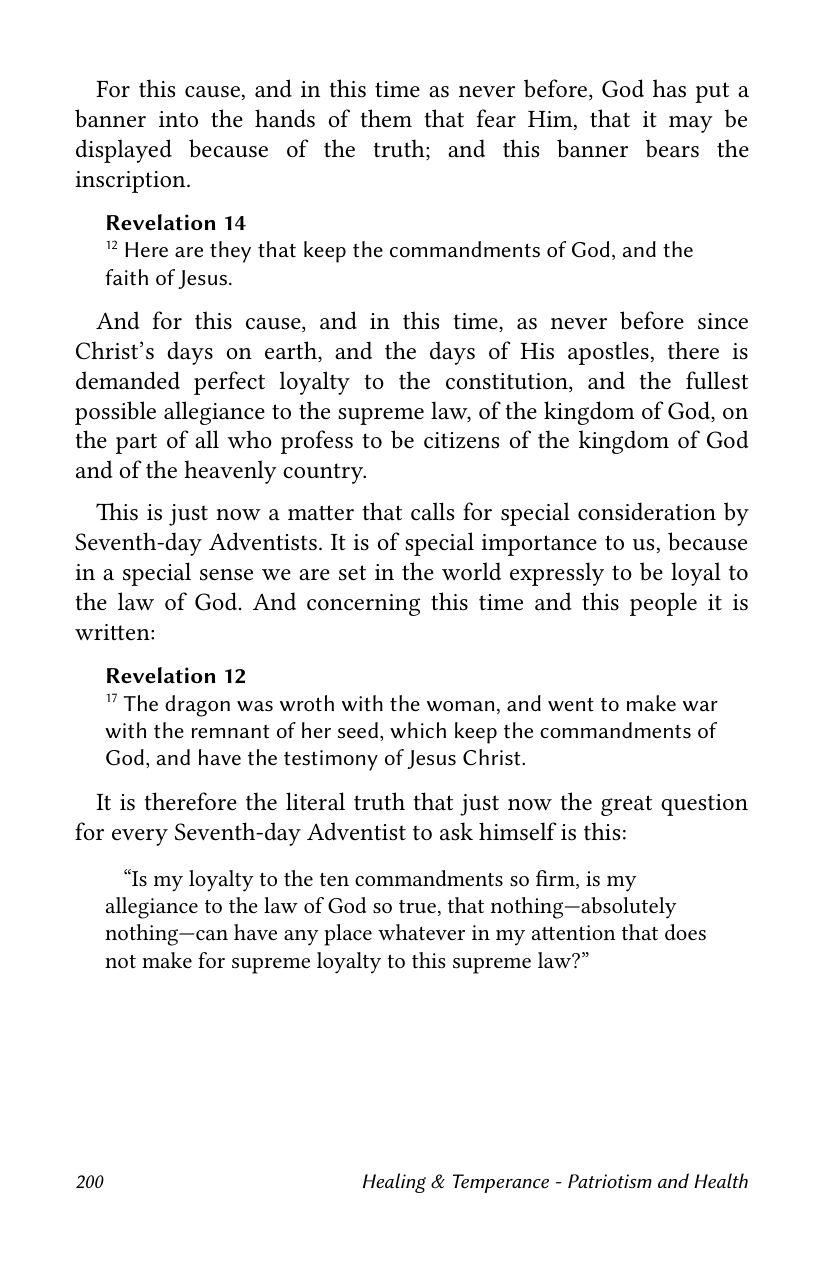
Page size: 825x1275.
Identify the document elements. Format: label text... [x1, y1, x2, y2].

text This is just now a matter that calls for special consideration by Seventh-day Adventists. It is of special importance to us, because in a special sense we are set in the world expressly to be loyal to the law of God. And concerning this time and this people it is written: [75, 498, 750, 647]
text “Is my loyalty to the ten commandments so firm, is my allegiance to the law of God so true, that nothing—absolutely nothing—can have any place whatever in my attention that does not make for supreme loyalty to this supreme law?” [105, 866, 720, 974]
text Revelation 14 [105, 209, 750, 236]
text And for this cause, and in this time, as never before since Christ’s days on earth, and the days of His apostles, there is demanded perfect loyalty to the constitution, and the fullest possible allegiance to the supreme law, of the kingdom of God, on the part of all who profess to be citizens of the kingdom of God and of the heavenly country. [75, 307, 750, 485]
text For this cause, and in this time as never before, God has put a banner into the hands of them that fear Him, that it may be displayed because of the truth; and this banner bears the inscription. [75, 75, 750, 193]
text 12 Here are they that keep the commandments of God, and the faith of Jesus. [105, 237, 720, 291]
text It is therefore the literal truth that just now the great question for every Seventh-day Adventist to ask himself is this: [75, 788, 750, 846]
text 17 The dragon was wroth with the woman, and went to make war with the remnant of her seed, which keep the commandments of God, and have the testimony of Jesus Christ. [105, 691, 720, 771]
text Revelation 12 [105, 663, 750, 689]
